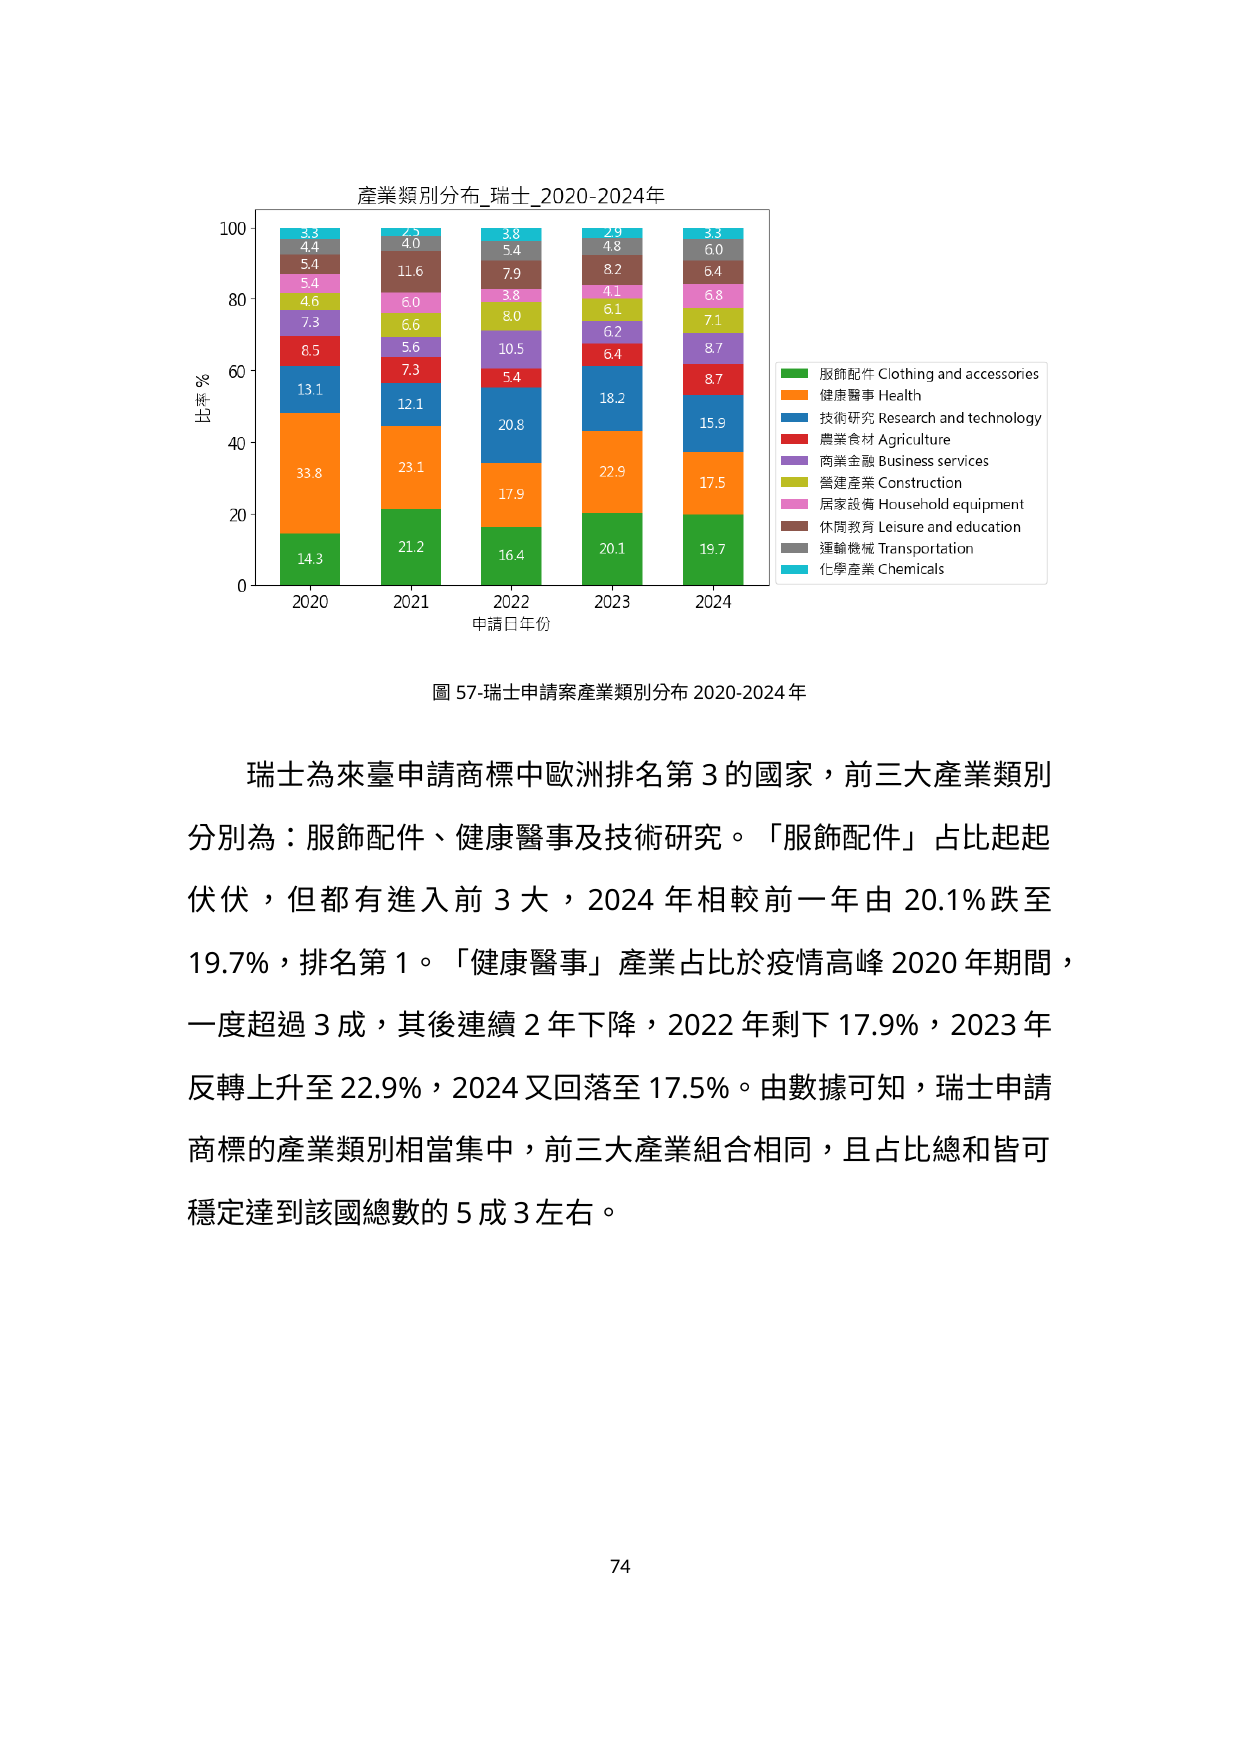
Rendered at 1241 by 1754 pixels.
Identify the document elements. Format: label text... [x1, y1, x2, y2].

text 瑞士為來臺申請商標中歐洲排名第3的國家，前三大產業類別分別為：服飾配件、健康醫事及技術研究。「服飾配件」占比起起伏伏，但都有進入前3大，2024年相較前一年由20.1%跌至19.7%，排名第1。「健康醫事」產業占比於疫情高峰2020年期間，一度超過3成，其後連續2年下降，2022年剩下17.9%，2023年反轉上升至22.9%，2024又回落至17.5%。由數據可知，瑞士申請商標的產業類別相當集中，前三大產業組合相同，且占比總和皆可穩定達到該國總數的5成3左右。 [187, 731, 1053, 1231]
text 圖 57-瑞士申請案產業類別分布2020-2024年 [187, 650, 1053, 712]
